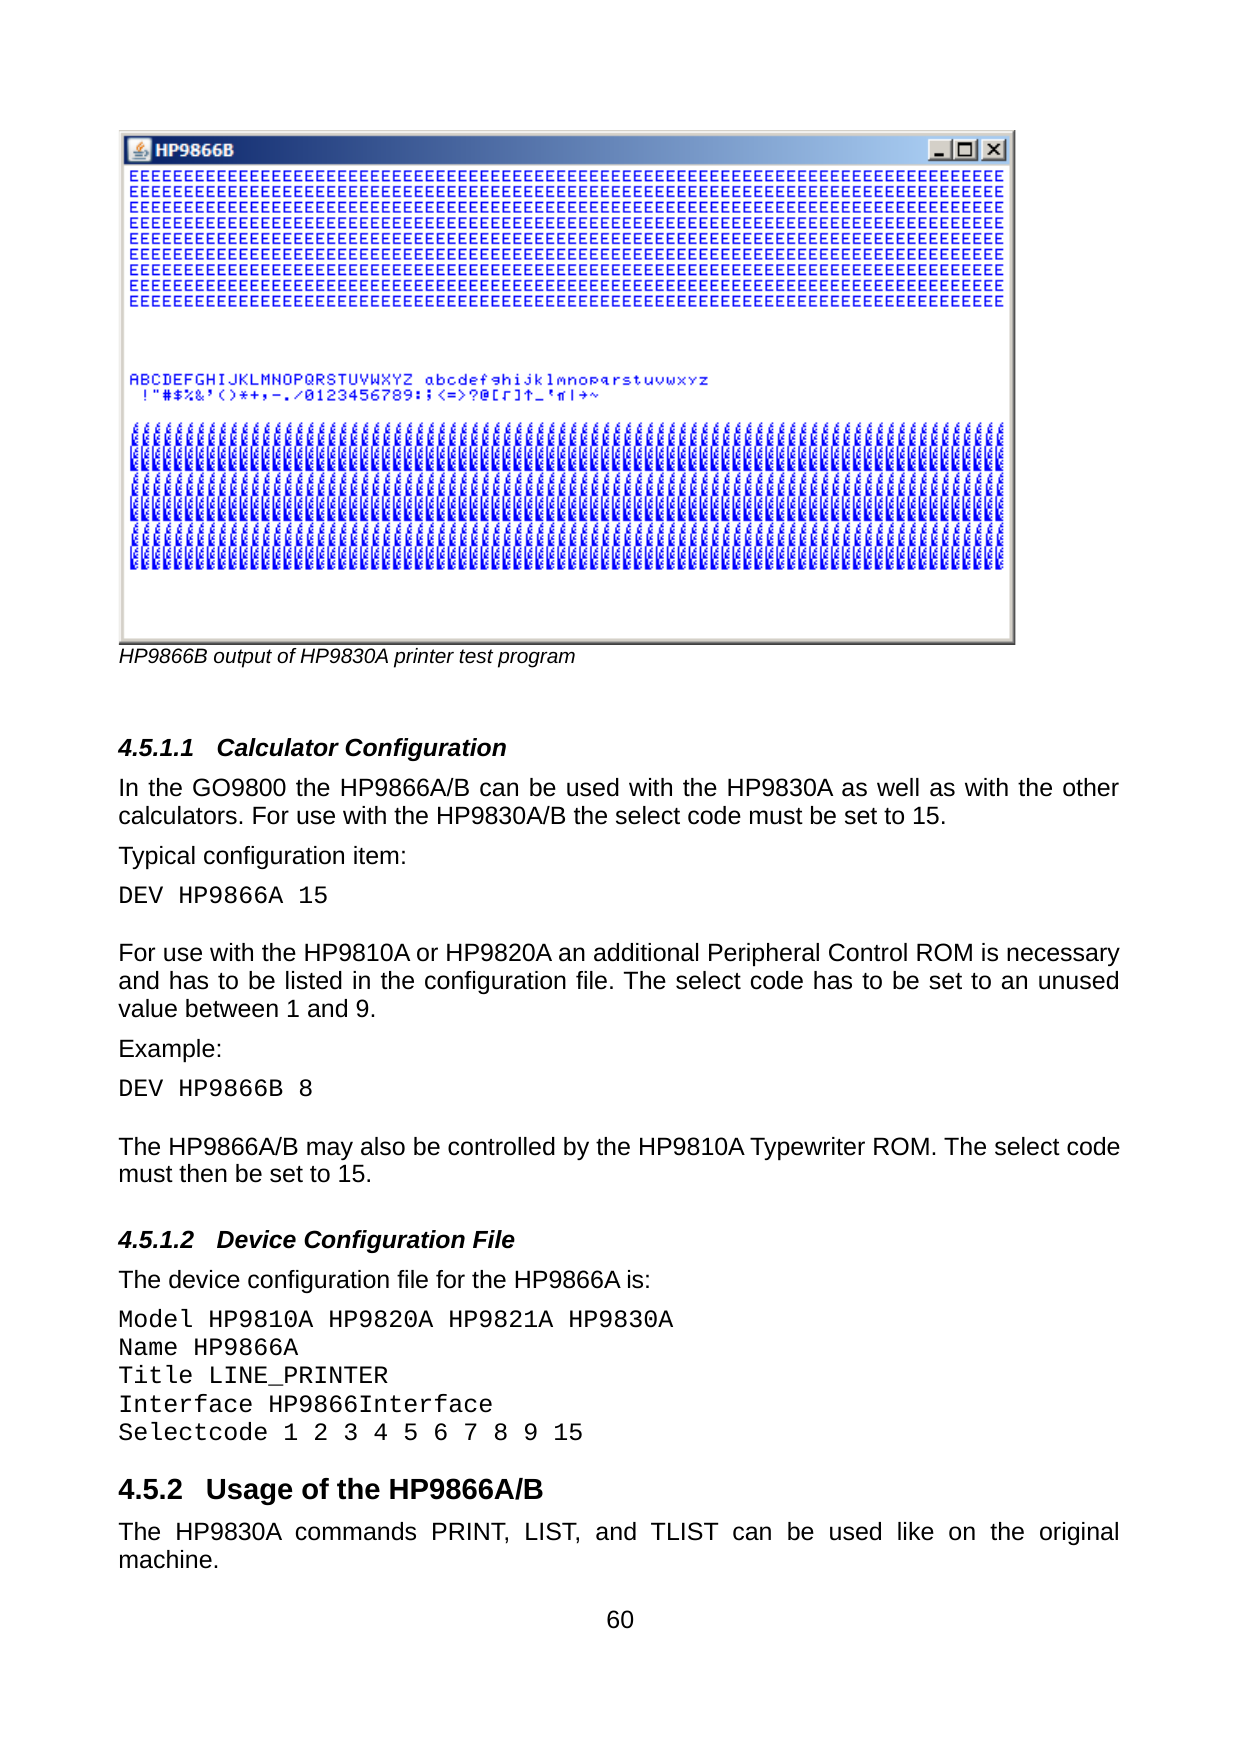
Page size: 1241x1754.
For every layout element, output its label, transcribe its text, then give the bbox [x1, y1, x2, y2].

text Typical configuration item: [118, 842, 1122, 870]
text Name HP9866A [118, 1335, 1122, 1363]
text DEV HP9866B 8 [118, 1076, 1122, 1104]
text HP9866B output of HP9830A printer test program [118, 645, 1015, 668]
text The device configuration file for the HP9866A is: [118, 1266, 1122, 1294]
subtitle Device Configuration File [118, 1226, 1122, 1253]
text The HP9866A/B may also be controlled by the HP9810A Typewriter ROM. The select code must then be set to 15. [118, 1132, 1122, 1188]
text Model HP9810A HP9820A HP9821A HP9830A [118, 1306, 1122, 1335]
text Example: [118, 1035, 1122, 1063]
text The HP9830A commands PRINT, LIST, and TLIST can be used like on the original machine. [118, 1518, 1122, 1574]
picture [118, 130, 1016, 645]
subtitle Usage of the HP9866A/B [118, 1473, 1122, 1506]
text In the GO9800 the HP9866A/B can be used with the HP9830A as well as with the other calculators. For use with the HP9830A/B the select code must be set to 15. [118, 774, 1122, 829]
subtitle Calculator Configuration [118, 733, 1122, 761]
text Interface HP9866Interface [118, 1391, 1122, 1420]
text Title LINE_PRINTER [118, 1363, 1122, 1391]
text Selectcode 1 2 3 4 5 6 7 8 9 15 [118, 1420, 1122, 1448]
text DEV HP9866A 15 [118, 882, 1122, 911]
text For use with the HP9810A or HP9820A an additional Peripheral Control ROM is necessary and has to be listed in the configuration file. The select code has to be set to an unused value between 1 and 9. [118, 939, 1122, 1023]
